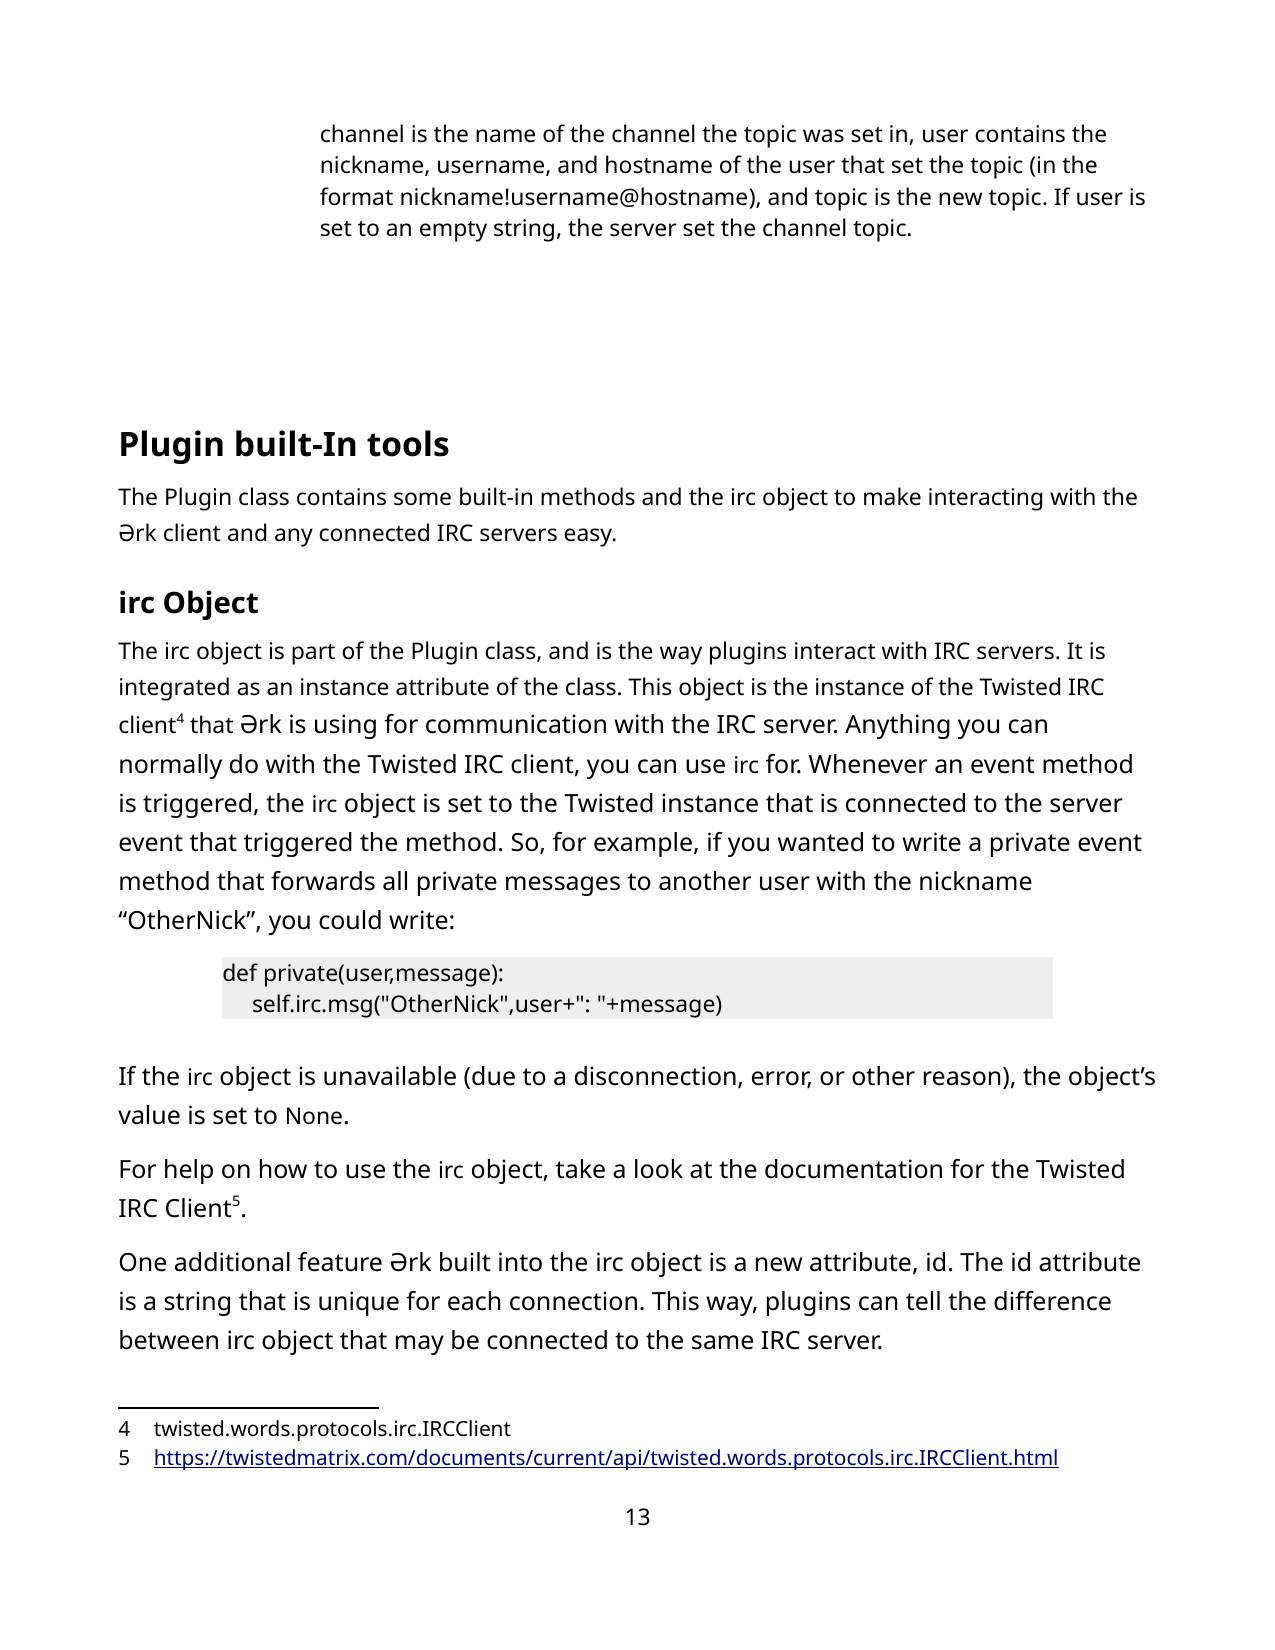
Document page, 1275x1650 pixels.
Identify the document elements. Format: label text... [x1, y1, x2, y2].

subtitle irc Object [118, 582, 1157, 622]
table_cell channel is the name of the channel the topic was set in, user contains the nickname, username, and hostname of the user that set the topic (in the format nickname!username@hostname), and topic is the new topic. If user is set to an empty string, the server set the channel topic. [320, 118, 1157, 243]
text The Plugin class contains some built-in methods and the irc object to make interacting with the Ərk client and any connected IRC servers easy. [118, 478, 1157, 548]
text One additional feature Ərk built into the irc object is a new attribute, id. The id attribute is a string that is unique for each connection. This way, plugins can tell the difference between irc object that may be connected to the same IRC server. [118, 1244, 1157, 1357]
text https://twistedmatrix.com/documents/current/api/twisted.words.protocols.irc.IRCClient.html [118, 1443, 1157, 1471]
table_cell [118, 118, 319, 243]
text twisted.words.protocols.irc.IRCClient [118, 1414, 1157, 1443]
text The irc object is part of the Plugin class, and is the way plugins interact with IRC servers. It is integrated as an instance attribute of the class. This object is the instance of the Twisted IRC client that Ərk is using for communication with the IRC server. Anything you can normally do with the Twisted IRC client, you can use irc for. Whenever an event method is triggered, the irc object is set to the Twisted instance that is connected to the server event that triggered the method. So, for example, if you wanted to write a private event method that forwards all private messages to another user with the nickname “OtherNick”, you could write: [118, 635, 1157, 937]
text If the irc object is unavailable (due to a disconnection, error, or other reason), the object’s value is set to None. [118, 1019, 1157, 1132]
table_header def private(user,message): self.irc.msg("OtherNick",user+": "+message) [222, 957, 1053, 1019]
subtitle Plugin built-In tools [118, 420, 1157, 466]
text For help on how to use the irc object, take a look at the documentation for the Twisted IRC Client. [118, 1151, 1157, 1224]
